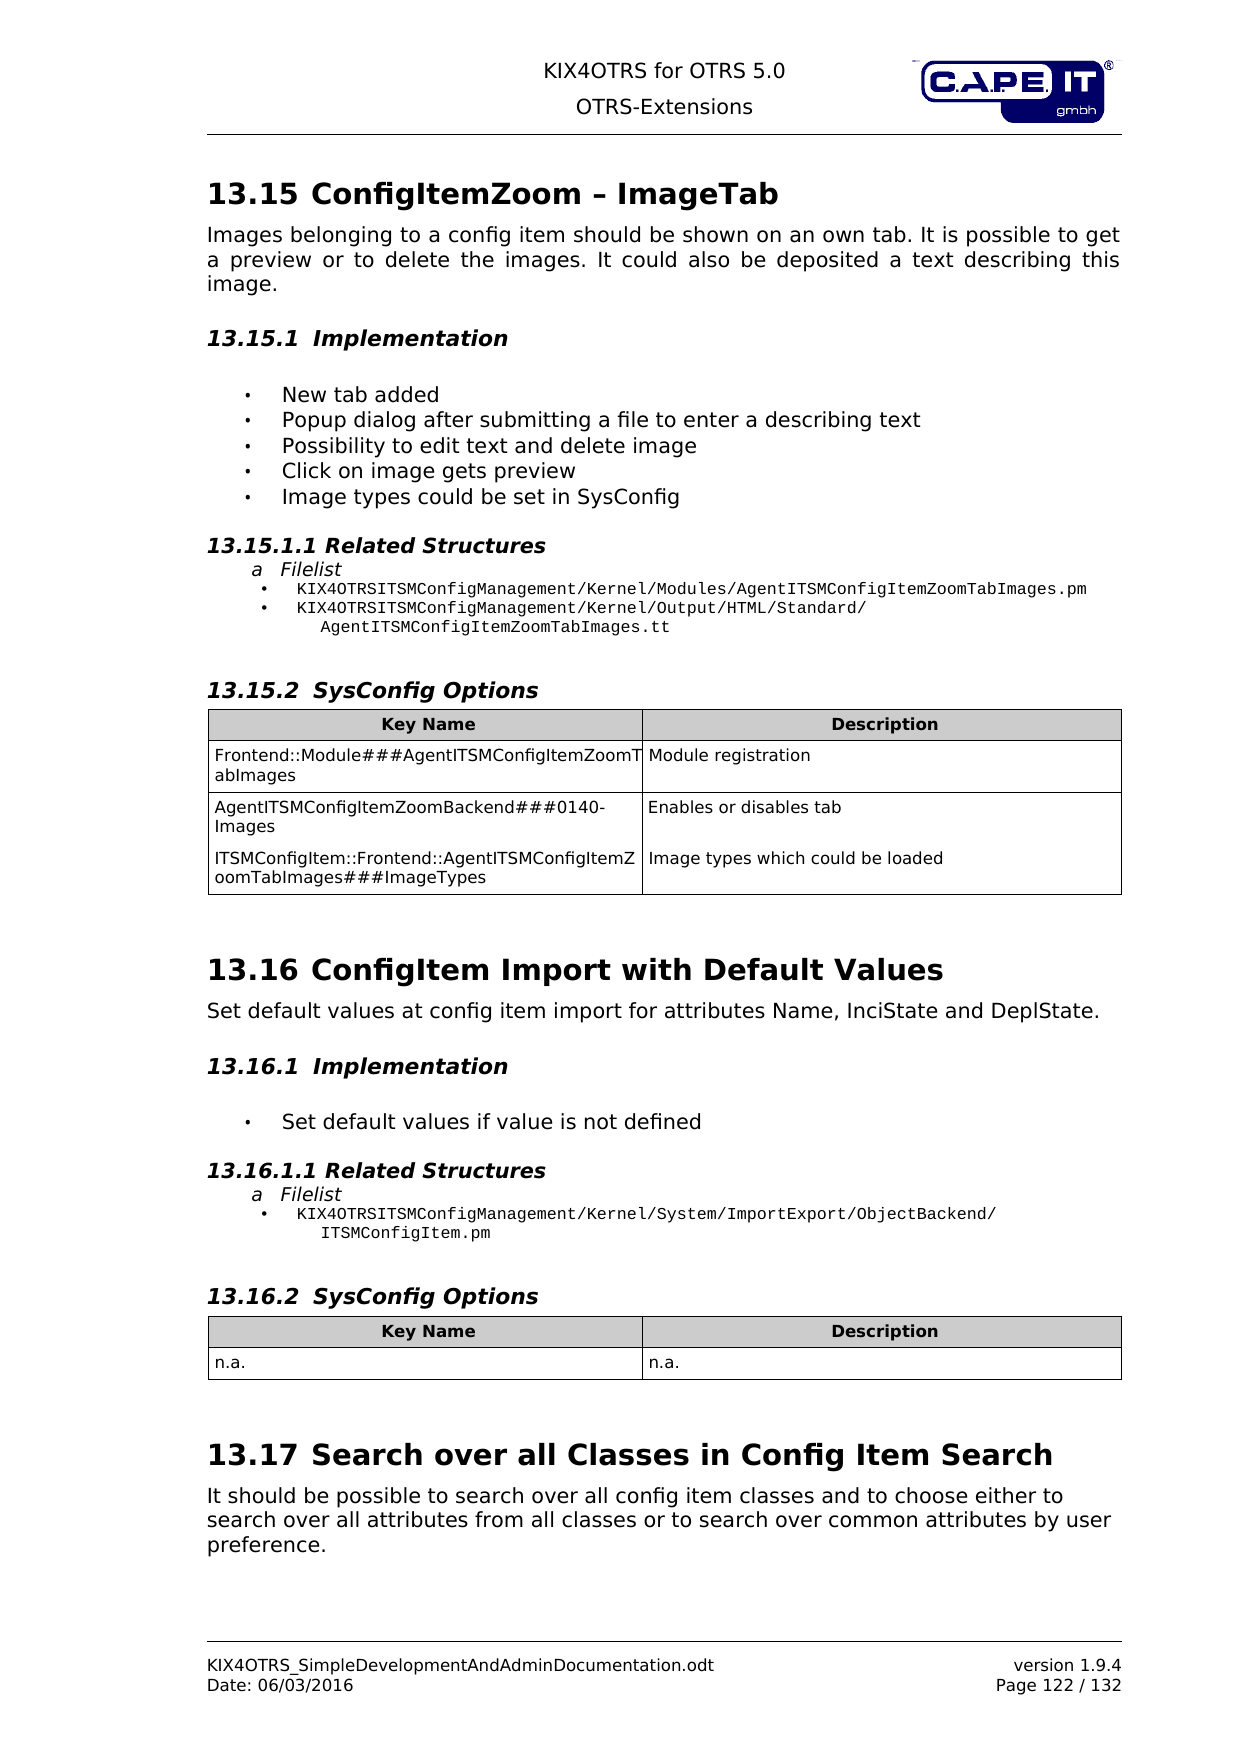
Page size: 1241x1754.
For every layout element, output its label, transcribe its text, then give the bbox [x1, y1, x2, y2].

list Set default values if value is not defined [244, 1110, 1122, 1135]
list Possibility to edit text and delete image [244, 433, 1122, 459]
table_cell Enables or disables tab [643, 793, 1121, 843]
table_header Description [643, 710, 1121, 740]
subtitle ConfigItem Import with Default Values [207, 953, 1122, 987]
table_header Description [643, 1317, 1121, 1347]
subtitle KIX4OTRSITSMConfigManagement/Kernel/Output/HTML/Standard/AgentITSMConfigItemZoomTabImages.tt [259, 599, 1122, 637]
text Set default values at config item import for attributes Name, InciState and DeplState. [207, 999, 1122, 1024]
table_cell n.a. [643, 1348, 1121, 1379]
subtitle SysConfig Options [207, 678, 1122, 703]
table_cell AgentITSMConfigItemZoomBackend###0140-Images [209, 793, 642, 843]
picture [921, 60, 1114, 123]
subtitle Related Structures [207, 534, 1122, 558]
table_cell n.a. [209, 1348, 642, 1379]
list Popup dialog after submitting a file to enter a describing text [244, 408, 1122, 433]
subtitle KIX4OTRSITSMConfigManagement/Kernel/System/ImportExport/ObjectBackend/ITSMConfigItem.pm [259, 1206, 1122, 1243]
subtitle Related Structures [207, 1159, 1122, 1184]
subtitle KIX4OTRSITSMConfigManagement/Kernel/Modules/AgentITSMConfigItemZoomTabImages.pm [259, 580, 1122, 599]
table_header Key Name [209, 710, 642, 740]
table_cell Image types which could be loaded [643, 843, 1121, 894]
list Click on image gets preview [244, 459, 1122, 484]
text Images belonging to a config item should be shown on an own tab. It is possible to get a preview or to delete the images. It could also be deposited a text describing this image. [207, 223, 1122, 296]
subtitle Implementation [207, 326, 1122, 352]
table_header Key Name [209, 1317, 642, 1347]
list Image types could be set in SysConfig [244, 484, 1122, 510]
subtitle Filelist [251, 1184, 1122, 1206]
subtitle Filelist [251, 558, 1122, 580]
table_cell Frontend::Module###AgentITSMConfigItemZoomTabImages [209, 741, 642, 792]
table_cell ITSMConfigItem::Frontend::AgentITSMConfigItemZoomTabImages###ImageTypes [209, 843, 642, 894]
subtitle Search over all Classes in Config Item Search [207, 1438, 1122, 1472]
list New tab added [244, 382, 1122, 408]
subtitle Implementation [207, 1054, 1122, 1079]
table_cell Module registration [643, 741, 1121, 792]
text It should be possible to search over all config item classes and to choose either to search over all attributes from all classes or to search over common attributes by user preference. [207, 1484, 1122, 1557]
subtitle ConfigItemZoom – ImageTab [207, 177, 1122, 211]
subtitle SysConfig Options [207, 1284, 1122, 1310]
